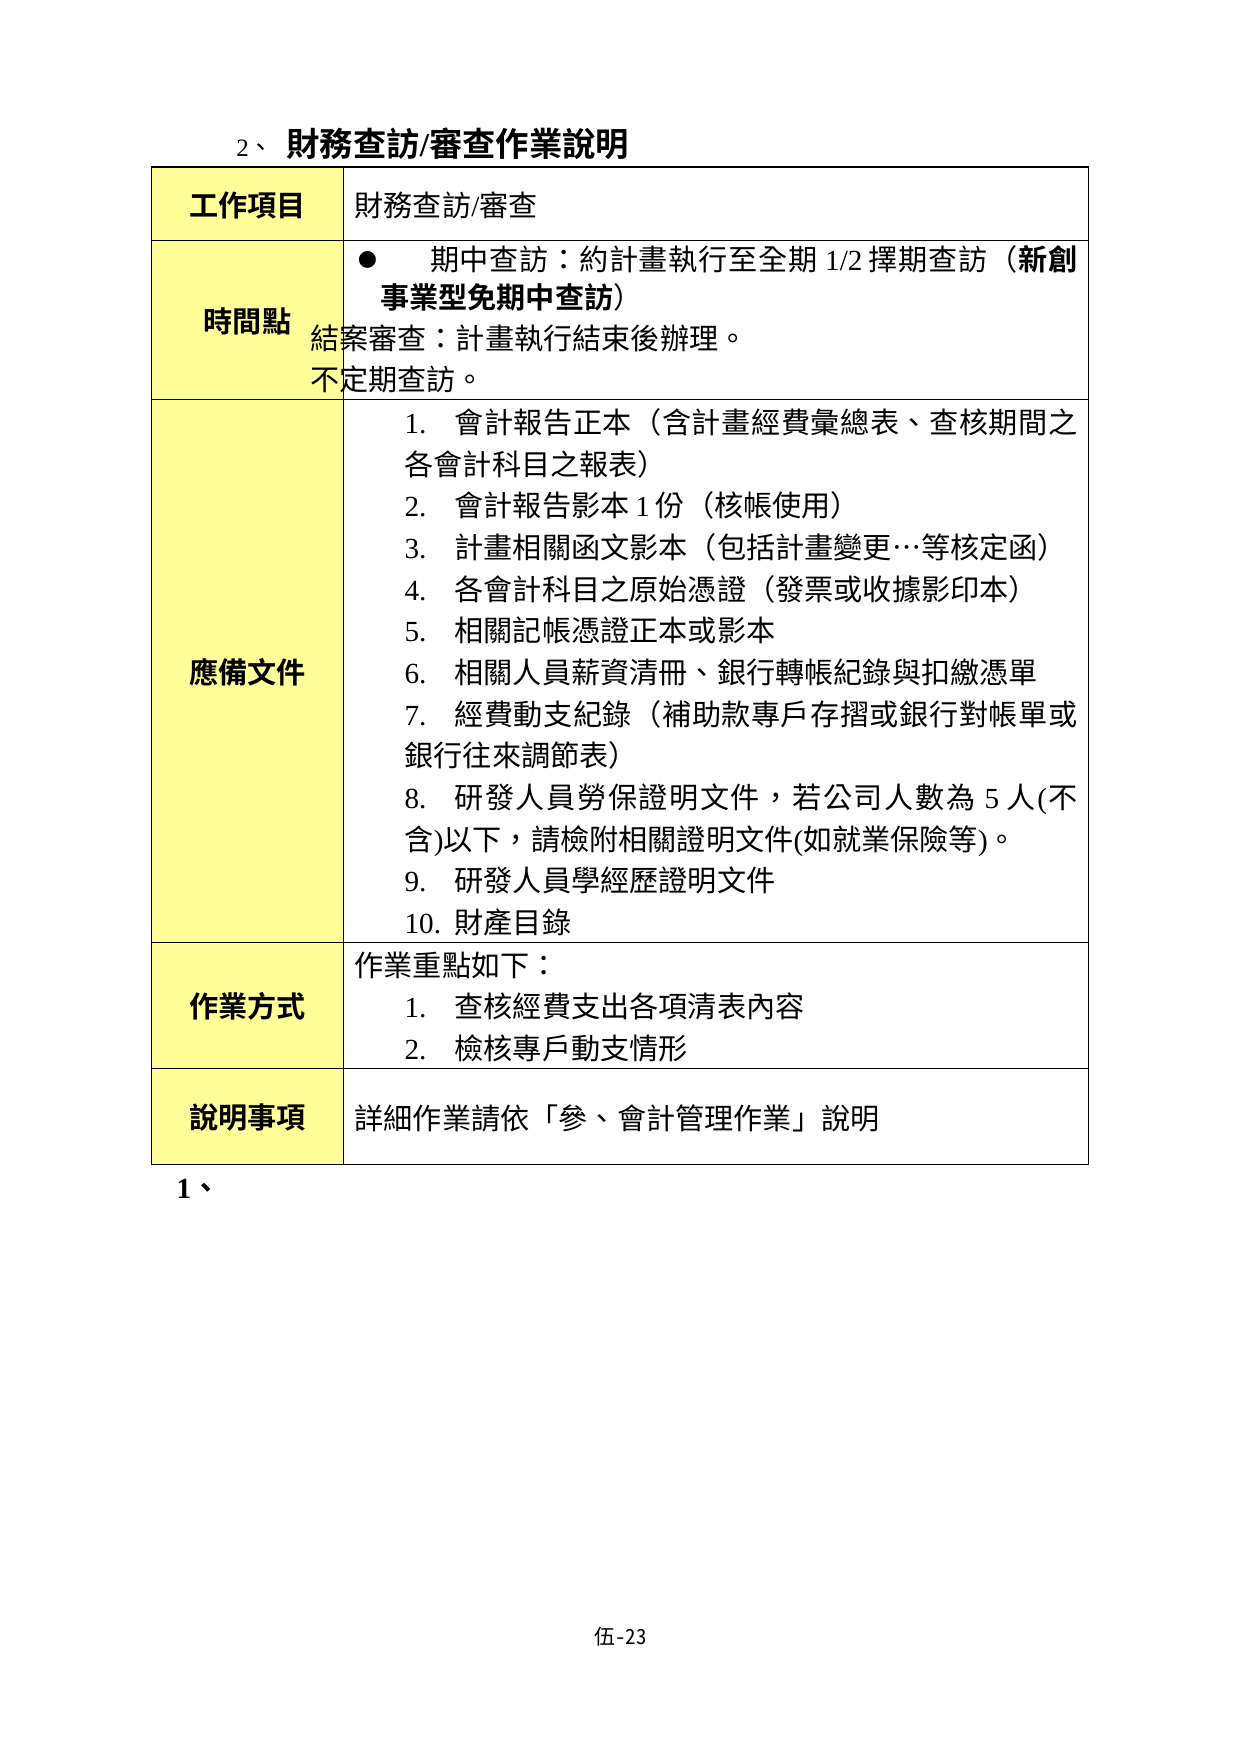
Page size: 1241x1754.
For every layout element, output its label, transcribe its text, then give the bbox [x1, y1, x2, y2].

table_header 工作項目 [152, 168, 343, 240]
table_cell 會計報告正本（含計畫經費彙總表、查核期間之各會計科目之報表） 會計報告影本1份（核帳使用） 計畫相關函文影本（包括計畫變更…等核定函） 各會計科目之原始憑證（發票或收據影印本） 相關記帳憑證正本或影本 相關人員薪資清冊、銀行轉帳紀錄與扣繳憑單 經費動支紀錄（補助款專戶存摺或銀行對帳單或銀行往來調節表） 研發人員勞保證明文件，若公司人數為5人(不含)以下，請檢附相關證明文件(如就業保險等)。 研發人員學經歷證明文件 財產目錄 [344, 400, 1088, 942]
table_cell 應備文件 [152, 400, 343, 942]
table_cell 說明事項 [152, 1069, 343, 1164]
list 財務查訪/審查作業說明 [236, 118, 1122, 166]
table_cell 作業方式 [152, 943, 343, 1068]
table_header 財務查訪/審查 [344, 168, 1088, 240]
table_cell 期中查訪：約計畫執行至全期1/2擇期查訪（新創事業型免期中查訪） 結案審查：計畫執行結束後辦理。 不定期查訪。 [344, 241, 1088, 399]
table_cell 作業重點如下： 查核經費支出各項清表內容 檢核專戶動支情形 [344, 943, 1088, 1068]
table_cell 時間點 [152, 241, 343, 399]
table_cell 詳細作業請依「參、會計管理作業」說明 [344, 1069, 1088, 1164]
